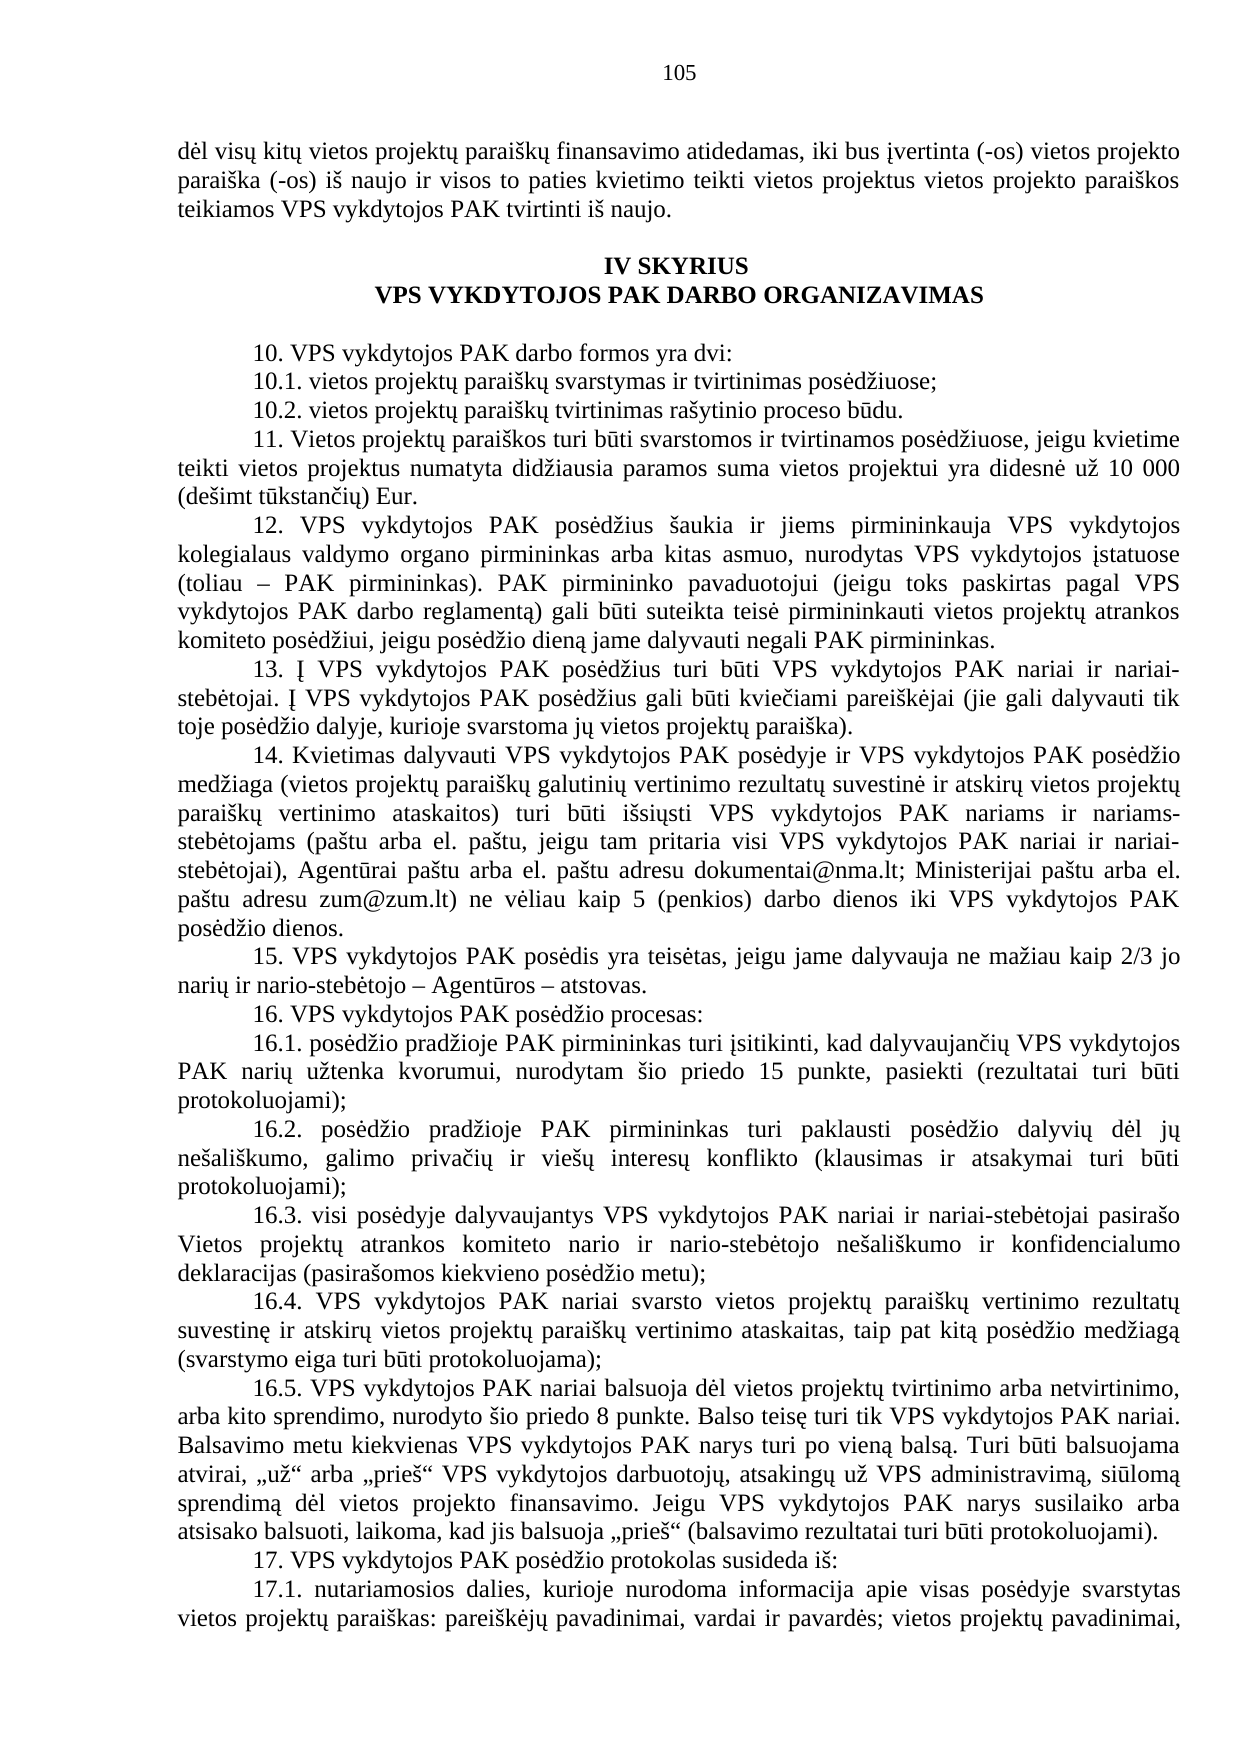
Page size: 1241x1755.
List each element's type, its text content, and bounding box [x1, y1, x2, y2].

text 11. Vietos projektų paraiškos turi būti svarstomos ir tvirtinamos posėdžiuose, jeigu kvietime teikti vietos projektus numatyta didžiausia paramos suma vietos projektui yra didesnė už 10 000 (dešimt tūkstančių) Eur. [177, 424, 1181, 510]
text VPS VYKDYTOJOS PAK DARBO ORGANIZAVIMAS [177, 280, 1181, 309]
text IV SKYRIUS [177, 251, 1181, 280]
text 16.2. posėdžio pradžioje PAK pirmininkas turi paklausti posėdžio dalyvių dėl jų nešališkumo, galimo privačių ir viešų interesų konflikto (klausimas ir atsakymai turi būti protokoluojami); [177, 1114, 1181, 1200]
text 10.2. vietos projektų paraiškų tvirtinimas rašytinio proceso būdu. [177, 395, 1181, 424]
text 16.5. VPS vykdytojos PAK nariai balsuoja dėl vietos projektų tvirtinimo arba netvirtinimo, arba kito sprendimo, nurodyto šio priedo 8 punkte. Balso teisę turi tik VPS vykdytojos PAK nariai. Balsavimo metu kiekvienas VPS vykdytojos PAK narys turi po vieną balsą. Turi būti balsuojama atvirai, „už“ arba „prieš“ VPS vykdytojos darbuotojų, atsakingų už VPS administravimą, siūlomą sprendimą dėl vietos projekto finansavimo. Jeigu VPS vykdytojos PAK narys susilaiko arba atsisako balsuoti, laikoma, kad jis balsuoja „prieš“ (balsavimo rezultatai turi būti protokoluojami). [177, 1373, 1181, 1545]
text 16.4. VPS vykdytojos PAK nariai svarsto vietos projektų paraiškų vertinimo rezultatų suvestinę ir atskirų vietos projektų paraiškų vertinimo ataskaitas, taip pat kitą posėdžio medžiagą (svarstymo eiga turi būti protokoluojama); [177, 1286, 1181, 1373]
text 16. VPS vykdytojos PAK posėdžio procesas: [177, 999, 1181, 1028]
text dėl visų kitų vietos projektų paraiškų finansavimo atidedamas, iki bus įvertinta (-os) vietos projekto paraiška (-os) iš naujo ir visos to paties kvietimo teikti vietos projektus vietos projekto paraiškos teikiamos VPS vykdytojos PAK tvirtinti iš naujo. [177, 136, 1181, 223]
text 10.1. vietos projektų paraiškų svarstymas ir tvirtinimas posėdžiuose; [177, 366, 1181, 395]
text 15. VPS vykdytojos PAK posėdis yra teisėtas, jeigu jame dalyvauja ne mažiau kaip 2/3 jo narių ir nario-stebėtojo – Agentūros – atstovas. [177, 941, 1181, 999]
text 12. VPS vykdytojos PAK posėdžius šaukia ir jiems pirmininkauja VPS vykdytojos kolegialaus valdymo organo pirmininkas arba kitas asmuo, nurodytas VPS vykdytojos įstatuose (toliau – PAK pirmininkas). PAK pirmininko pavaduotojui (jeigu toks paskirtas pagal VPS vykdytojos PAK darbo reglamentą) gali būti suteikta teisė pirmininkauti vietos projektų atrankos komiteto posėdžiui, jeigu posėdžio dieną jame dalyvauti negali PAK pirmininkas. [177, 510, 1181, 654]
text 17. VPS vykdytojos PAK posėdžio protokolas susideda iš: [177, 1545, 1181, 1574]
text 16.3. visi posėdyje dalyvaujantys VPS vykdytojos PAK nariai ir nariai-stebėtojai pasirašo Vietos projektų atrankos komiteto nario ir nario-stebėtojo nešališkumo ir konfidencialumo deklaracijas (pasirašomos kiekvieno posėdžio metu); [177, 1200, 1181, 1286]
text 10. VPS vykdytojos PAK darbo formos yra dvi: [177, 338, 1181, 366]
text 14. Kvietimas dalyvauti VPS vykdytojos PAK posėdyje ir VPS vykdytojos PAK posėdžio medžiaga (vietos projektų paraiškų galutinių vertinimo rezultatų suvestinė ir atskirų vietos projektų paraiškų vertinimo ataskaitos) turi būti išsiųsti VPS vykdytojos PAK nariams ir nariams-stebėtojams (paštu arba el. paštu, jeigu tam pritaria visi VPS vykdytojos PAK nariai ir nariai-stebėtojai), Agentūrai paštu arba el. paštu adresu dokumentai@nma.lt; Ministerijai paštu arba el. paštu adresu zum@zum.lt) ne vėliau kaip 5 (penkios) darbo dienos iki VPS vykdytojos PAK posėdžio dienos. [177, 740, 1181, 941]
text 13. Į VPS vykdytojos PAK posėdžius turi būti VPS vykdytojos PAK nariai ir nariai-stebėtojai. Į VPS vykdytojos PAK posėdžius gali būti kviečiami pareiškėjai (jie gali dalyvauti tik toje posėdžio dalyje, kurioje svarstoma jų vietos projektų paraiška). [177, 654, 1181, 740]
text 16.1. posėdžio pradžioje PAK pirmininkas turi įsitikinti, kad dalyvaujančių VPS vykdytojos PAK narių užtenka kvorumui, nurodytam šio priedo 15 punkte, pasiekti (rezultatai turi būti protokoluojami); [177, 1028, 1181, 1114]
text 17.1. nutariamosios dalies, kurioje nurodoma informacija apie visas posėdyje svarstytas vietos projektų paraiškas: pareiškėjų pavadinimai, vardai ir pavardės; vietos projektų pavadinimai, [177, 1574, 1181, 1631]
